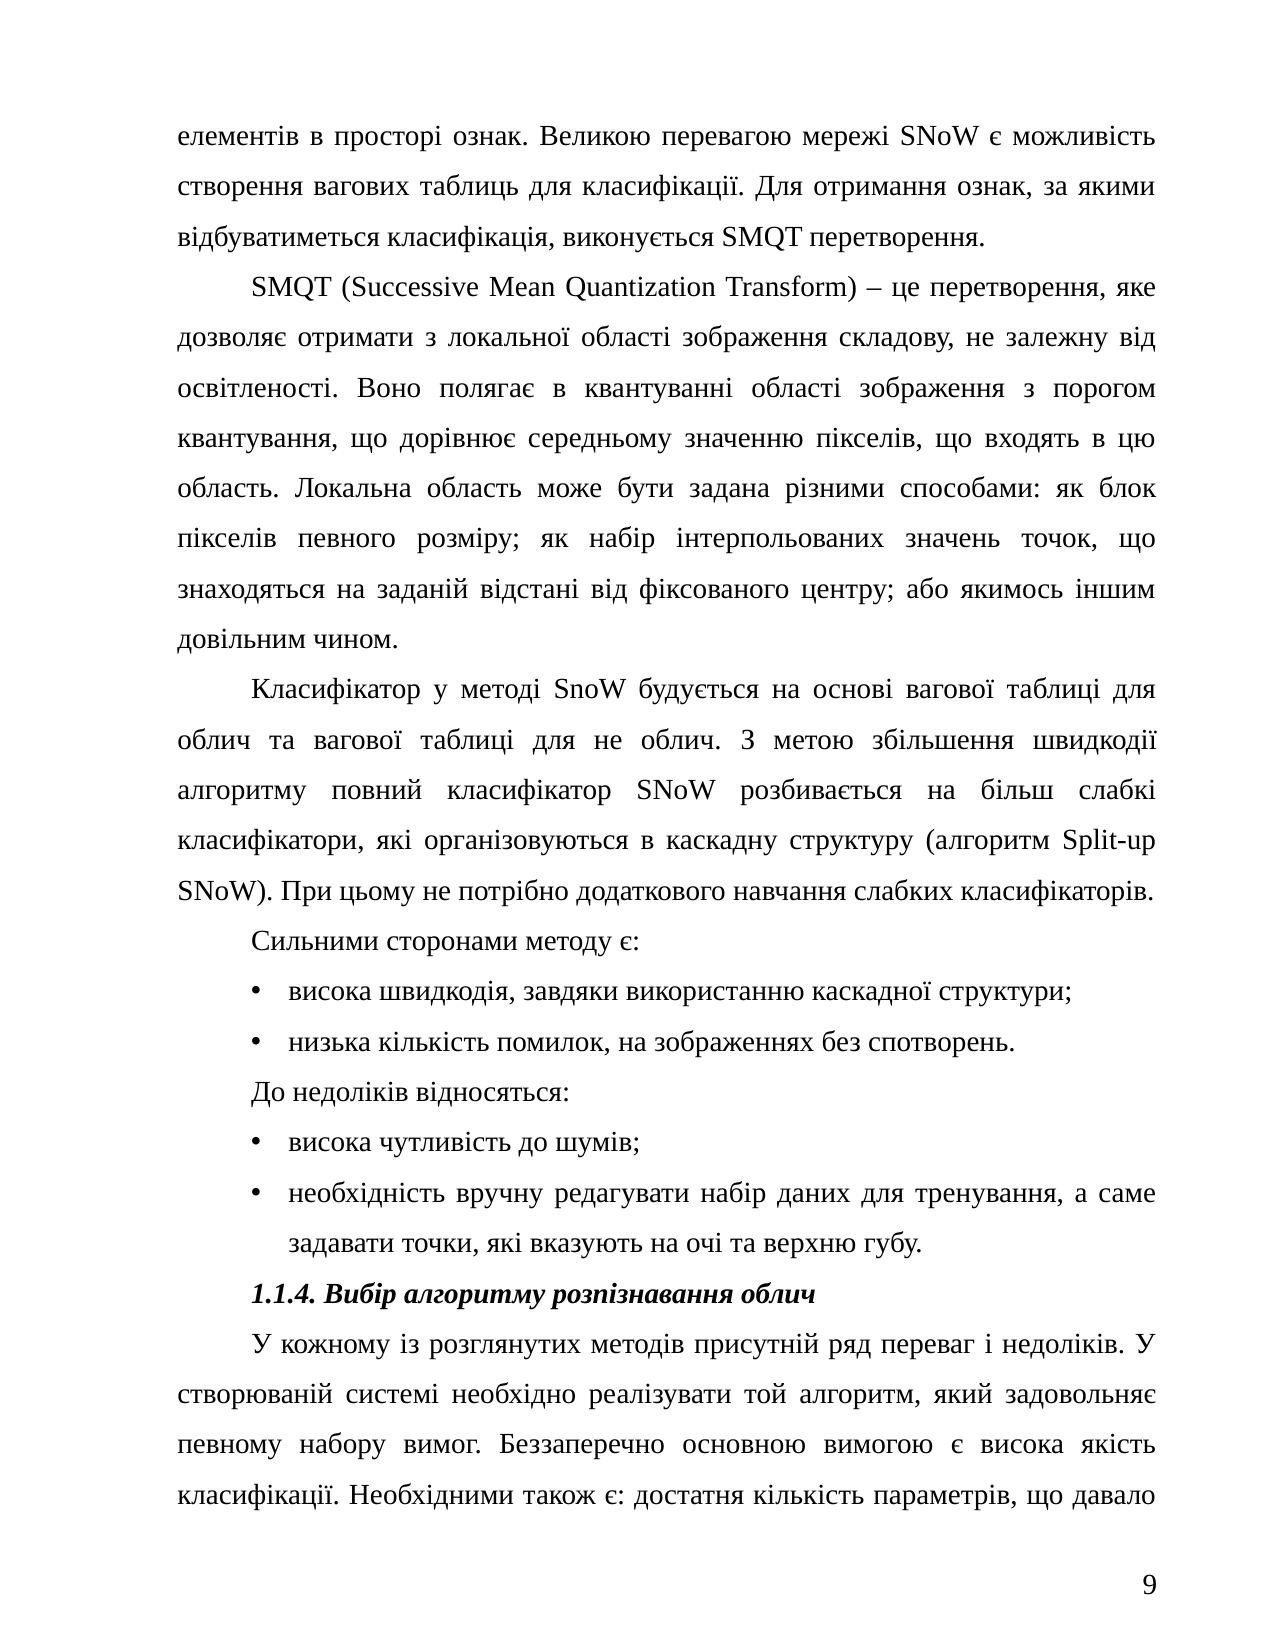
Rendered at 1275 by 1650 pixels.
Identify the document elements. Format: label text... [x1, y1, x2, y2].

text Класифікатор у методі SnoW будується на основі вагової таблиці для облич та вагової таблиці для не облич. З метою збільшення швидкодії алгоритму повний класифікатор SNoW розбивається на більш слабкі класифікатори, які організовуються в каскадну структуру (алгоритм Split-up SNoW). При цьому не потрібно додаткового навчання слабких класифікаторів. [177, 672, 1157, 906]
text У кожному із розглянутих методів присутній ряд переваг і недоліків. У створюваній системі необхідно реалізувати той алгоритм, який задовольняє певному набору вимог. Беззаперечно основною вимогою є висока якість класифікації. Необхідними також є: достатня кількість параметрів, що давало [177, 1326, 1157, 1511]
text елементів в просторі ознак. Великою перевагою мережі SNoW є можливість створення вагових таблиць для класифікації. Для отримання ознак, за якими відбуватиметься класифікація, виконується SMQT перетворення. [177, 118, 1157, 252]
text SMQT (Successive Mean Quantization Transform) – це перетворення, яке дозволяє отримати з локальної області зображення складову, не залежну від освітленості. Воно полягає в квантуванні області зображення з порогом квантування, що дорівнює середньому значенню пікселів, що входять в цю область. Локальна область може бути задана різними способами: як блок пікселів певного розміру; як набір інтерпольованих значень точок, що знаходяться на заданій відстані від фіксованого центру; або якимось іншим довільним чином. [177, 269, 1157, 655]
text Сильними сторонами методу є: [177, 923, 1157, 957]
list низька кількість помилок, на зображеннях без спотворень. [251, 1024, 1157, 1057]
text До недоліків відносяться: [177, 1074, 1157, 1108]
list висока чутливість до шумів; [251, 1124, 1157, 1158]
list висока швидкодія, завдяки використанню каскадної структури; [251, 973, 1157, 1007]
text 1.1.4. Вибір алгоритму розпізнавання облич [177, 1276, 1157, 1309]
list необхідність вручну редагувати набір даних для тренування, а саме задавати точки, які вказують на очі та верхню губу. [251, 1175, 1157, 1259]
